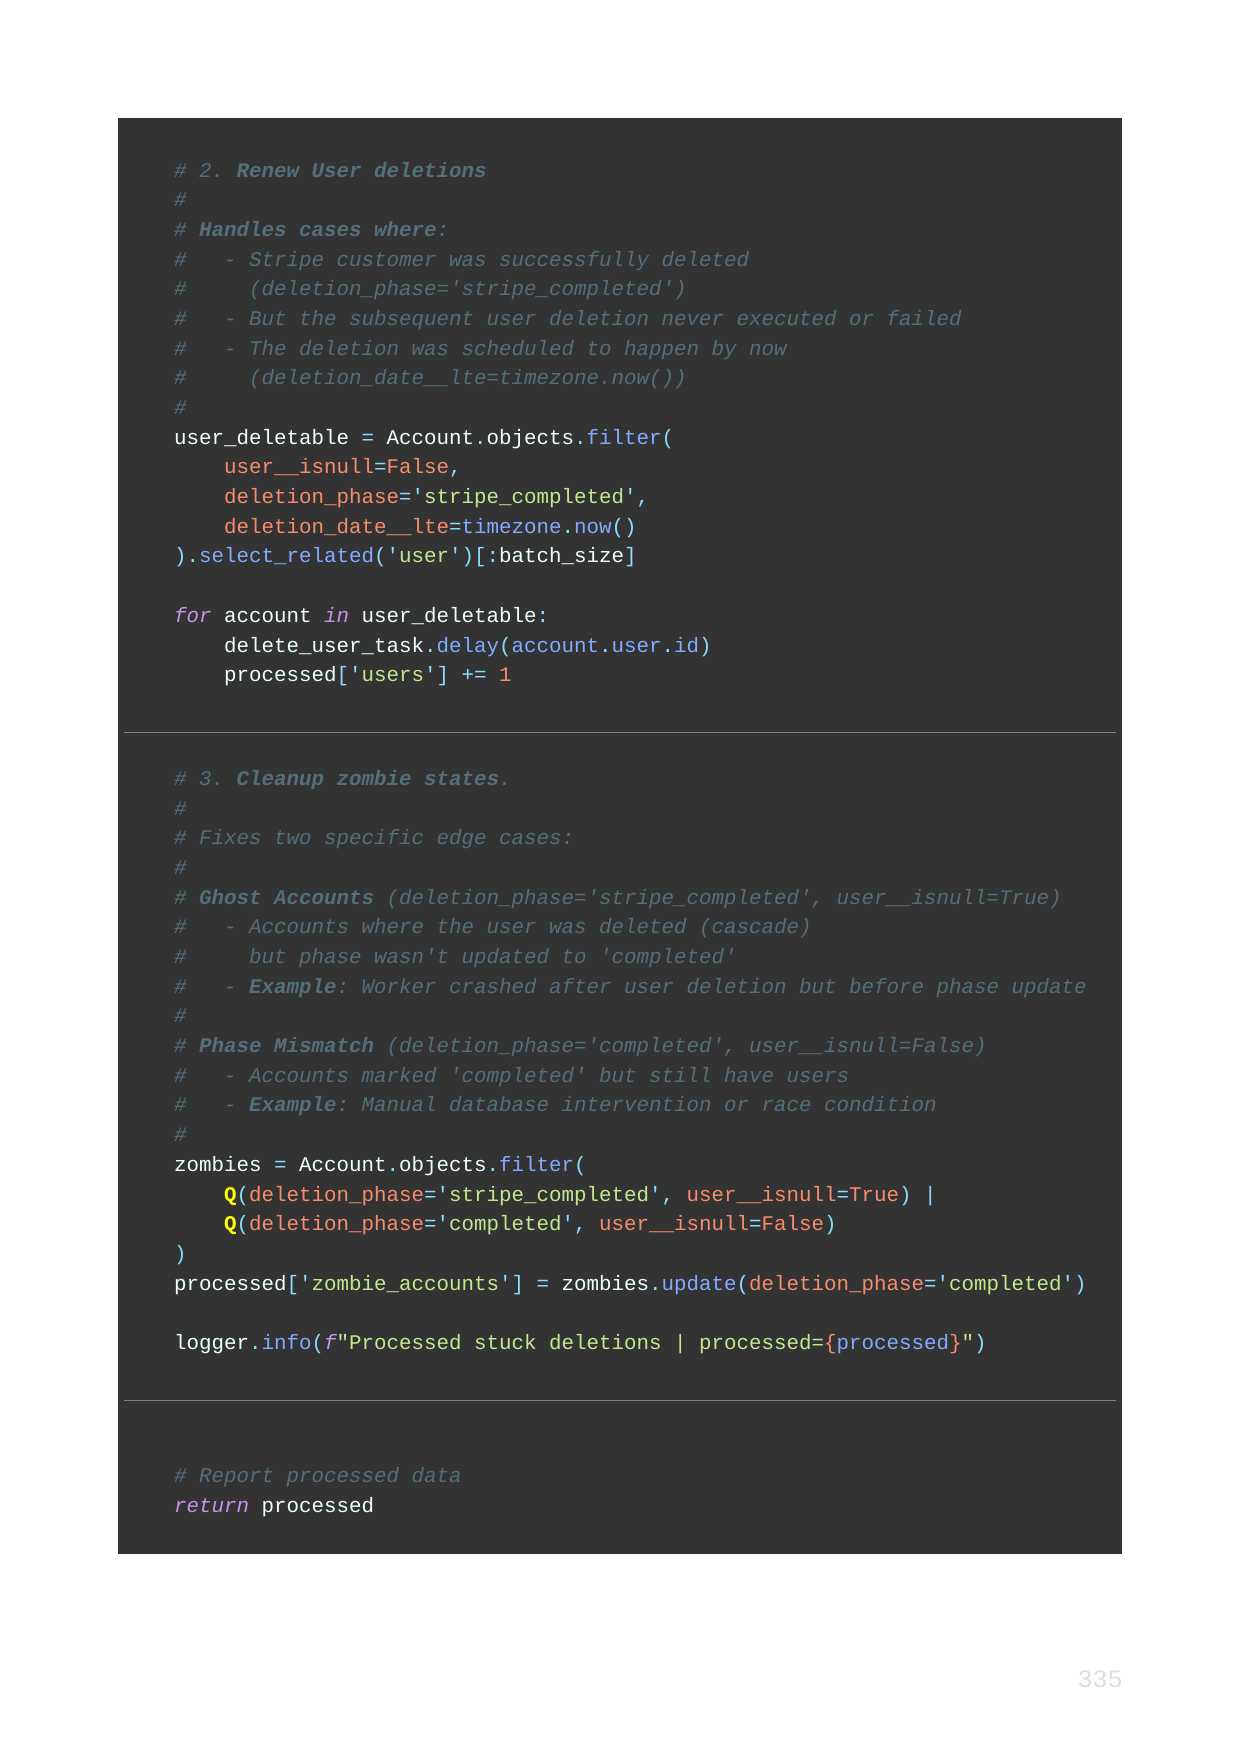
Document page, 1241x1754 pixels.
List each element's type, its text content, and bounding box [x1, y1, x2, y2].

table_header # 2. Renew User deletions # # Handles cases where: # - Stripe customer was successfully deleted # (deletion_phase='stripe_completed') # - But the subsequent user deletion never executed or failed # - The deletion was scheduled to happen by now # (deletion_date__lte=timezone.now()) # user_deletable = Account.objects.filter( user__isnull=False, deletion_phase='stripe_completed', deletion_date__lte=timezone.now() ).select_related('user')[:batch_size] for account in user_deletable: delete_user_task.delay(account.user.id) processed['users'] += 1 # 3. Cleanup zombie states. # # Fixes two specific edge cases: # # Ghost Accounts (deletion_phase='stripe_completed', user__isnull=True) # - Accounts where the user was deleted (cascade) # but phase wasn't updated to 'completed' # - Example: Worker crashed after user deletion but before phase update # # Phase Mismatch (deletion_phase='completed', user__isnull=False) # - Accounts marked 'completed' but still have users # - Example: Manual database intervention or race condition # zombies = Account.objects.filter( Q(deletion_phase='stripe_completed', user__isnull=True) | Q(deletion_phase='completed', user__isnull=False) ) processed['zombie_accounts'] = zombies.update(deletion_phase='completed') logger.info(f"Processed stuck deletions | processed={processed}") # Report processed data return processed [118, 118, 1122, 1554]
